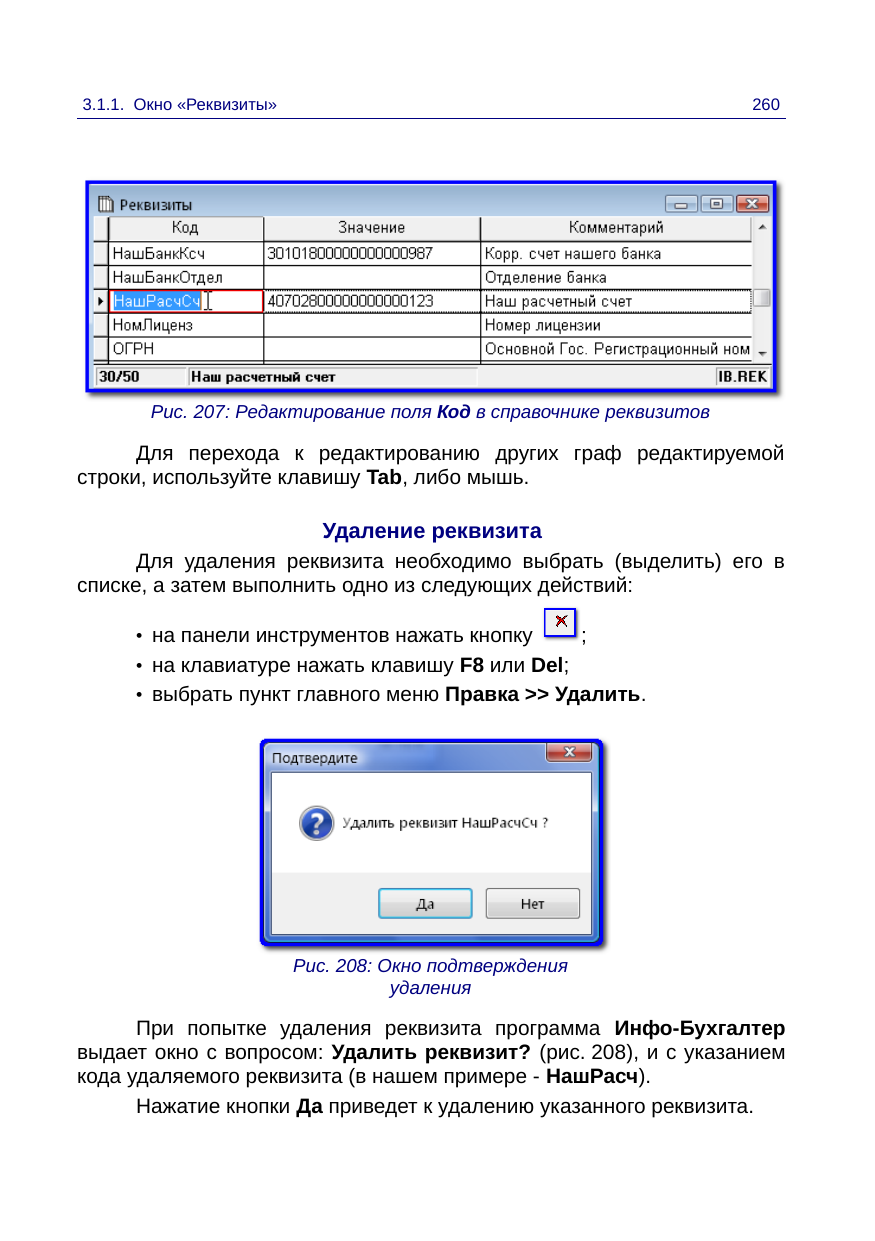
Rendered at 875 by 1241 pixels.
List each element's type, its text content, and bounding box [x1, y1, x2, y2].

text Для перехода к редактированию других граф редактируемой строки, используйте клавишу Tab, либо мышь. [77, 423, 786, 488]
picture [251, 730, 612, 955]
text При попытке удаления реквизита программа Инфо-Бухгалтер выдает окно с вопросом: Удалить реквизит? (рис. 208), и с указанием кода удаляемого реквизита (в нашем примере - НашРасч). [77, 706, 786, 1088]
list выбрать пункт главного меню Правка >> Удалить. [136, 682, 786, 706]
subtitle Удаление реквизита [79, 518, 786, 543]
list на панели инструментов нажать кнопку ; [136, 603, 786, 646]
picture [77, 171, 786, 402]
text Нажатие кнопки Да приведет к удалению указанного реквизита. [77, 1093, 786, 1117]
picture [538, 602, 581, 642]
text Рис. 208: Окно подтверждения удаления [251, 955, 611, 998]
text [77, 147, 786, 171]
text Рис. 207: Редактирование поля Код в справочнике реквизитов [77, 402, 786, 423]
text Для удаления реквизита необходимо выбрать (выделить) его в списке, а затем выполнить одно из следующих действий: [77, 549, 786, 597]
list на клавиатуре нажать клавишу F8 или Del; [136, 652, 786, 676]
